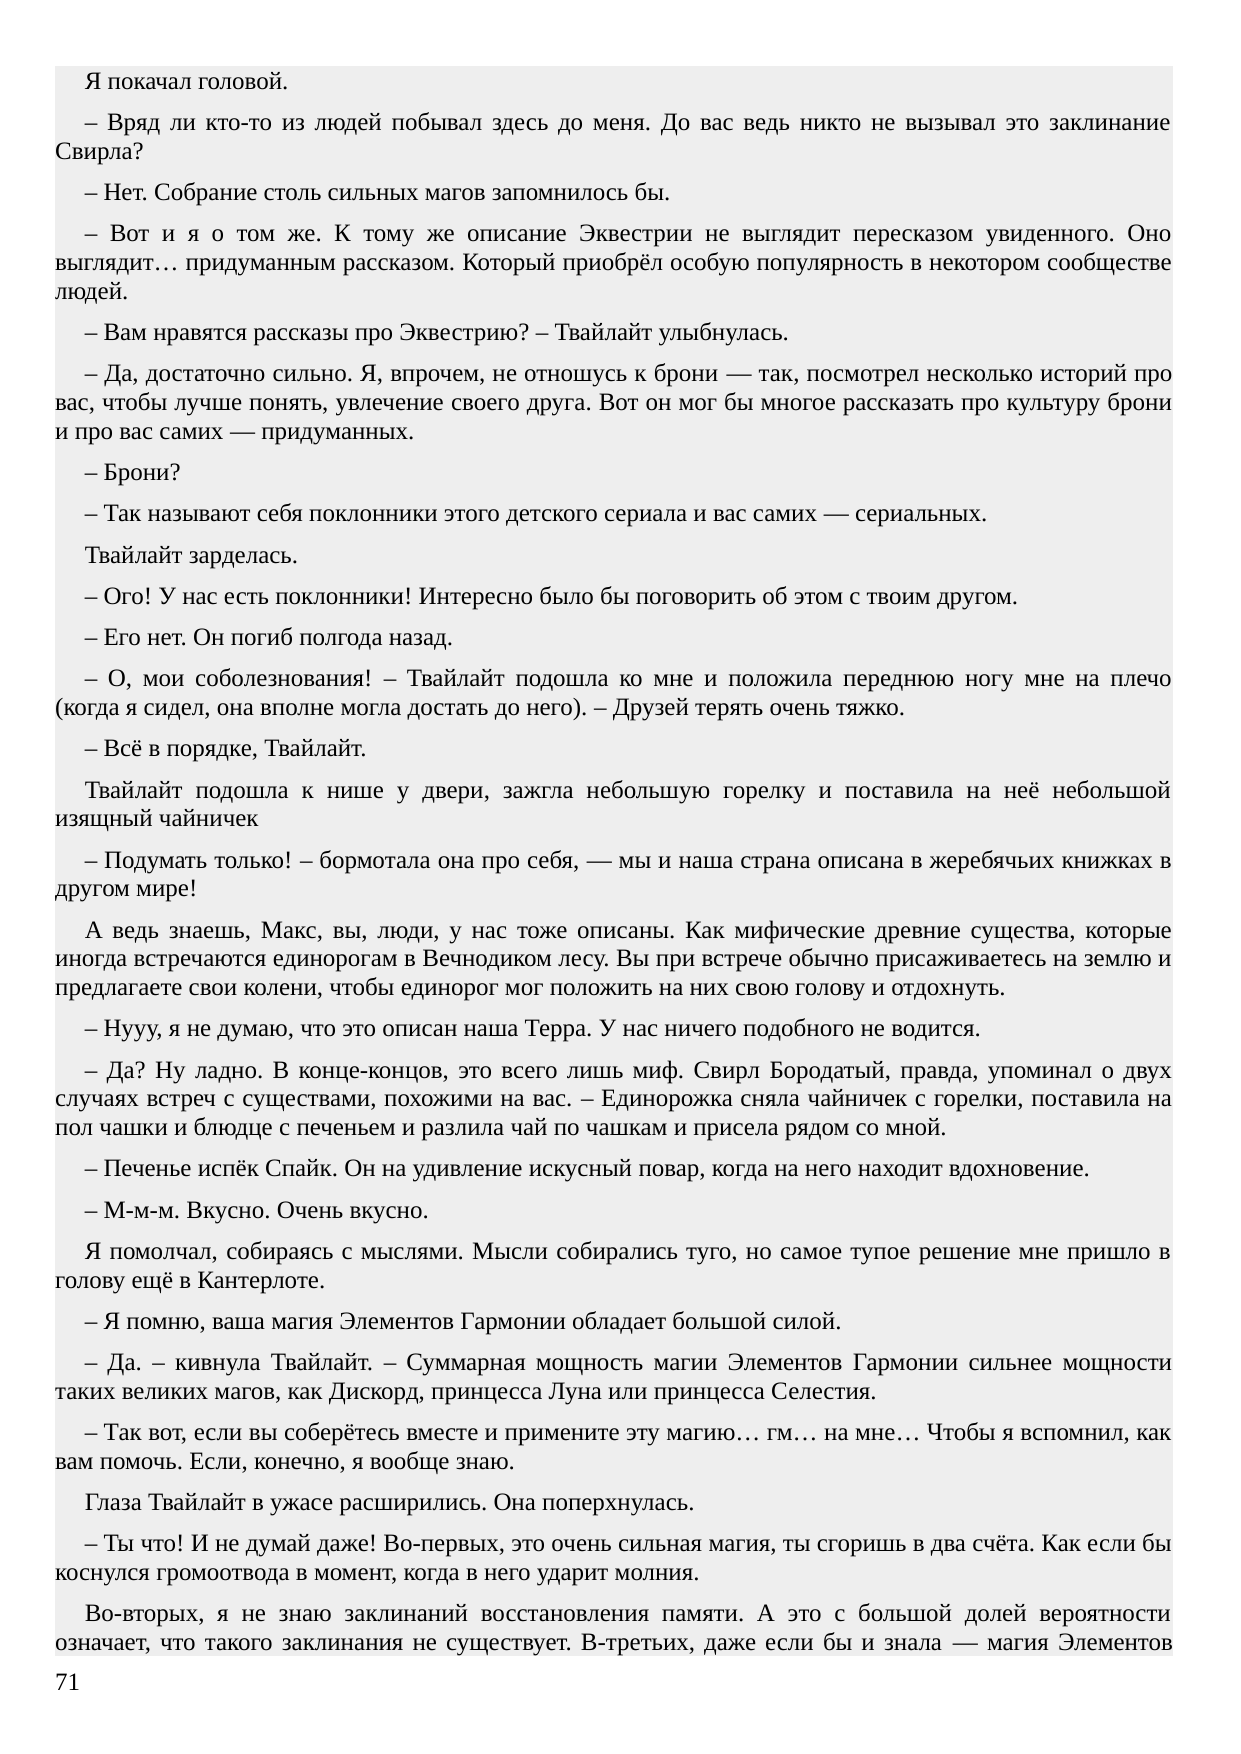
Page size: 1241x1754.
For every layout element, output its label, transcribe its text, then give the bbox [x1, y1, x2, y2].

text – О, мои соболезнования! – Твайлайт подошла ко мне и положила переднюю ногу мне на плечо (когда я сидел, она вполне могла достать до него). – Друзей терять очень тяжко. [55, 663, 1173, 721]
text – Вам нравятся рассказы про Эквестрию? – Твайлайт улыбнулась. [55, 317, 1173, 346]
text – Всё в порядке, Твайлайт. [55, 733, 1173, 762]
text – Да? Ну ладно. В конце-концов, это всего лишь миф. Свирл Бородатый, правда, упоминал о двух случаях встреч с существами, похожими на вас. – Единорожка сняла чайничек с горелки, поставила на пол чашки и блюдце с печеньем и разлила чай по чашкам и присела рядом со мной. [55, 1055, 1173, 1141]
text – Нет. Собрание столь сильных магов запомнилось бы. [55, 177, 1173, 206]
text – Так называют себя поклонники этого детского сериала и вас самих — сериальных. [55, 498, 1173, 527]
text – Так вот, если вы соберётесь вместе и примените эту магию… гм… на мне… Чтобы я вспомнил, как вам помочь. Если, конечно, я вообще знаю. [55, 1417, 1173, 1475]
text – Я помню, ваша магия Элементов Гармонии обладает большой силой. [55, 1306, 1173, 1335]
text – Печенье испёк Спайк. Он на удивление искусный повар, когда на него находит вдохновение. [55, 1153, 1173, 1182]
text – Да, достаточно сильно. Я, впрочем, не отношусь к брони — так, посмотрел несколько историй про вас, чтобы лучше понять, увлечение своего друга. Вот он мог бы многое рассказать про культуру брони и про вас самих — придуманных. [55, 358, 1173, 445]
text – Ого! У нас есть поклонники! Интересно было бы поговорить об этом с твоим другом. [55, 581, 1173, 610]
text – Вряд ли кто-то из людей побывал здесь до меня. До вас ведь никто не вызывал это заклинание Свирла? [55, 107, 1173, 165]
text А ведь знаешь, Макс, вы, люди, у нас тоже описаны. Как мифические древние существа, которые иногда встречаются единорогам в Вечнодиком лесу. Вы при встрече обычно присаживаетесь на землю и предлагаете свои колени, чтобы единорог мог положить на них свою голову и отдохнуть. [55, 915, 1173, 1001]
text Я покачал головой. [55, 66, 1173, 95]
text Твайлайт зарделась. [55, 540, 1173, 568]
text – Ты что! И не думай даже! Во-первых, это очень сильная магия, ты сгоришь в два счёта. Как если бы коснулся громоотвода в момент, когда в него ударит молния. [55, 1528, 1173, 1586]
text Я помолчал, собираясь с мыслями. Мысли собирались туго, но самое тупое решение мне пришло в голову ещё в Кантерлоте. [55, 1236, 1173, 1293]
text – Вот и я о том же. К тому же описание Эквестрии не выглядит пересказом увиденного. Оно выглядит… придуманным рассказом. Который приобрёл особую популярность в некотором сообществе людей. [55, 218, 1173, 305]
text Глаза Твайлайт в ужасе расширились. Она поперхнулась. [55, 1487, 1173, 1516]
text – Его нет. Он погиб полгода назад. [55, 622, 1173, 651]
text – Брони? [55, 457, 1173, 486]
text – Нууу, я не думаю, что это описан наша Терра. У нас ничего подобного не водится. [55, 1013, 1173, 1042]
text Во-вторых, я не знаю заклинаний восстановления памяти. А это с большой долей вероятности означает, что такого заклинания не существует. В-третьих, даже если бы и знала — магия Элементов [55, 1598, 1173, 1656]
text – М-м-м. Вкусно. Очень вкусно. [55, 1195, 1173, 1223]
text Твайлайт подошла к нише у двери, зажгла небольшую горелку и поставила на неё небольшой изящный чайничек [55, 775, 1173, 832]
text – Подумать только! – бормотала она про себя, — мы и наша страна описана в жеребячьих книжках в другом мире! [55, 845, 1173, 902]
text – Да. – кивнула Твайлайт. – Суммарная мощность магии Элементов Гармонии сильнее мощности таких великих магов, как Дискорд, принцесса Луна или принцесса Селестия. [55, 1347, 1173, 1405]
